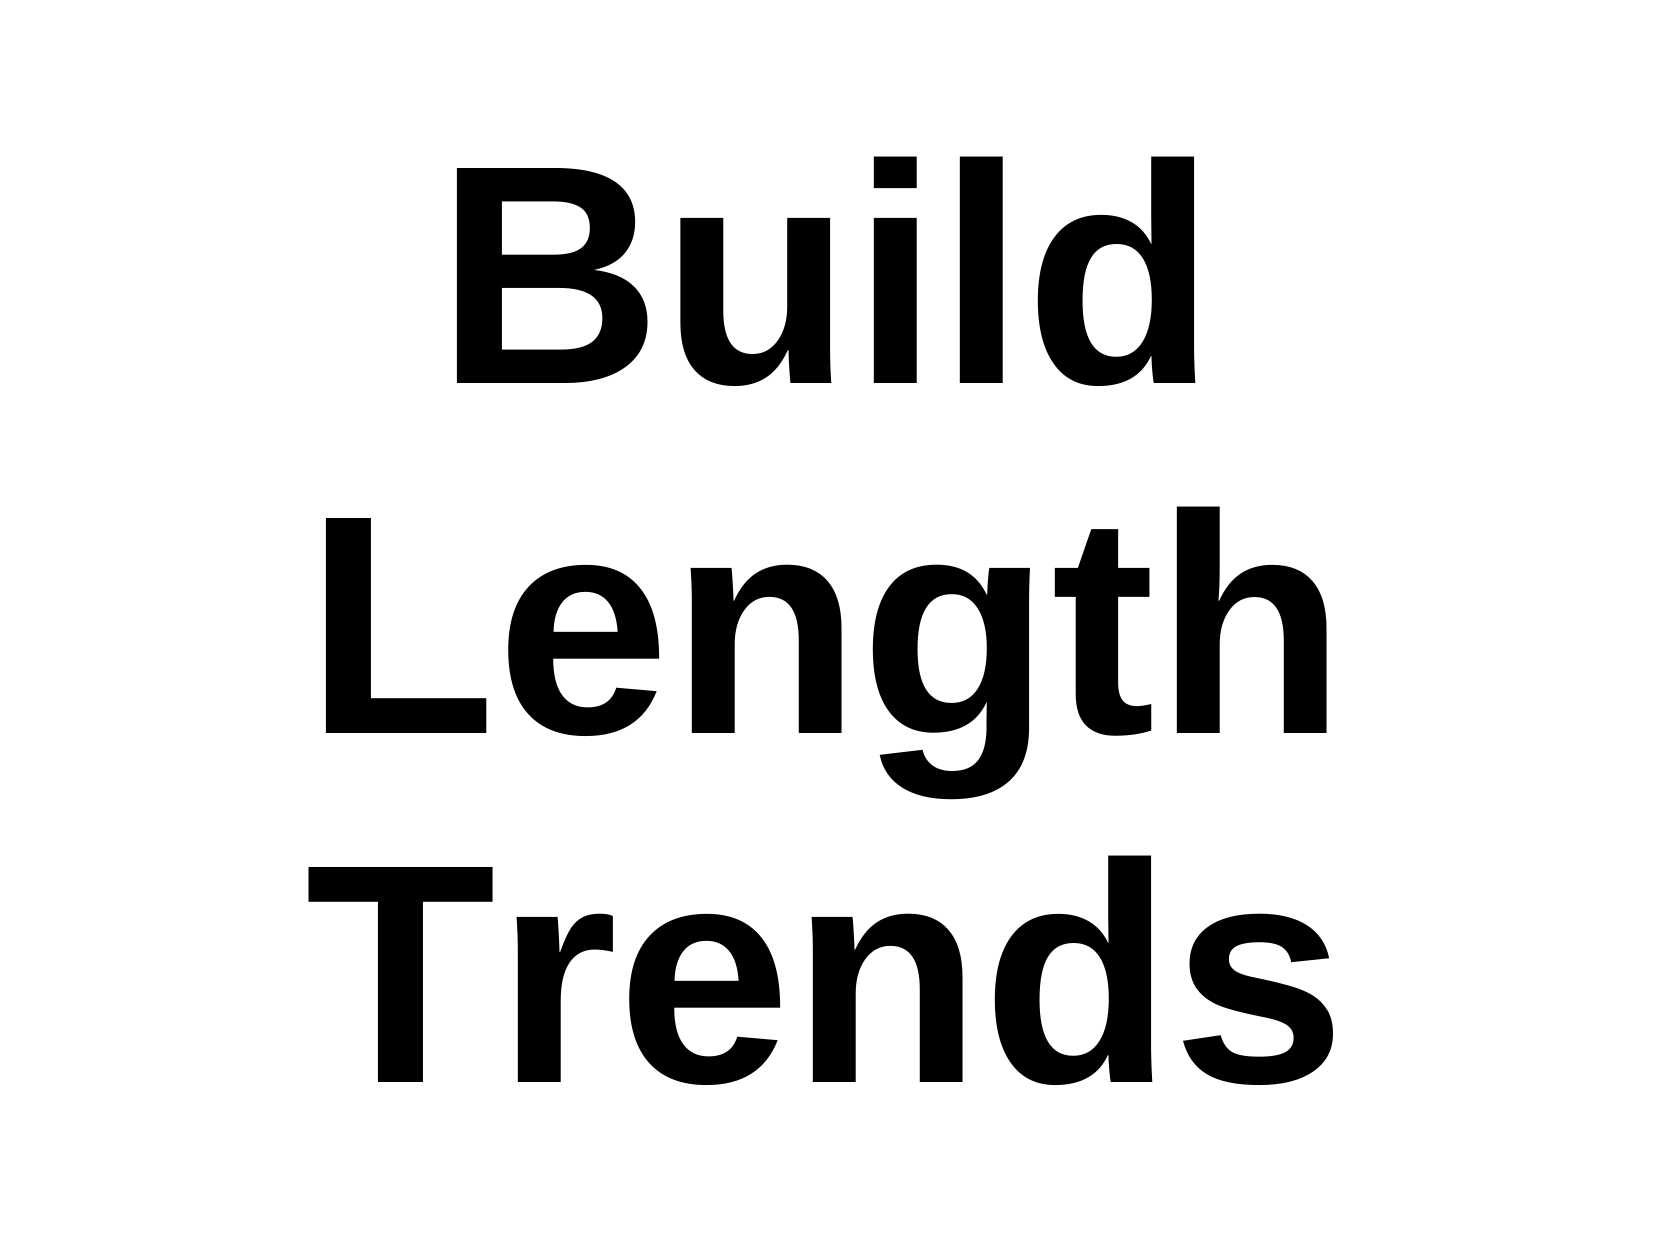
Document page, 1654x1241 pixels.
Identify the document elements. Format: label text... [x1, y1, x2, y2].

title Build Length Trends [82, 49, 1571, 1201]
